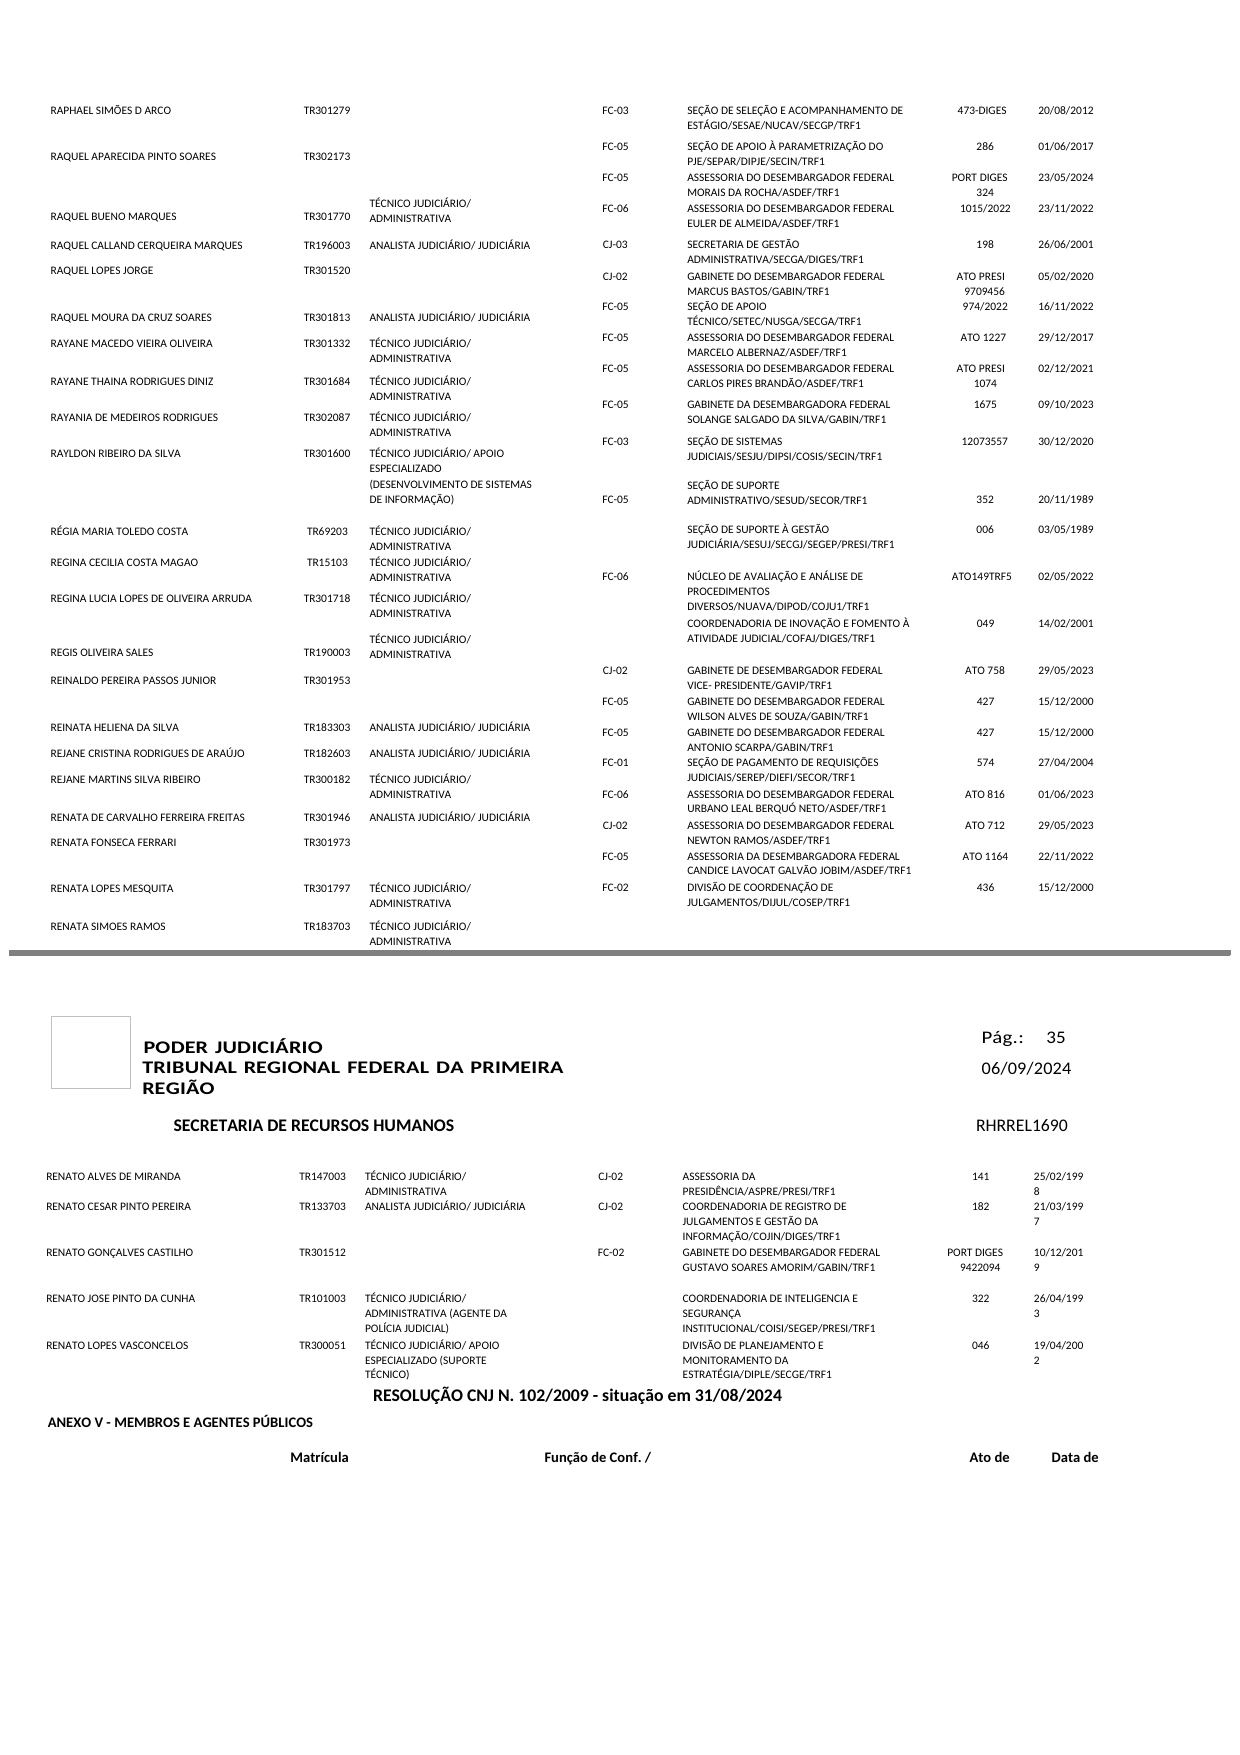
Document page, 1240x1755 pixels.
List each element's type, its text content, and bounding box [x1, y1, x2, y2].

table_cell FC-05 [580, 398, 687, 434]
table_cell SEÇÃO DE APOIO TÉCNICO/SETEC/NUSGA/SECGA/TRF1 [687, 300, 944, 330]
table_cell 29/05/2023 [1038, 663, 1103, 694]
table_cell TÉCNICO JUDICIÁRIO/ ADMINISTRATIVA [369, 374, 559, 410]
table_cell [369, 835, 559, 881]
table_cell 182 [947, 1200, 1034, 1245]
table_cell REGIS OLIVEIRA SALES [50, 632, 296, 673]
table_cell RAQUEL CALLAND CERQUEIRA MARQUES [50, 239, 296, 263]
table_cell GABINETE DO DESEMBARGADOR FEDERAL MARCUS BASTOS/GABIN/TRF1 [687, 269, 944, 300]
table_cell 02/12/2021 [1038, 362, 1103, 398]
table_cell ATO149TRF5 [944, 569, 1038, 617]
subtitle ANEXO V - MEMBROS E AGENTES PÚBLICOS [48, 1413, 1099, 1431]
table_cell GABINETE DO DESEMBARGADOR FEDERAL 427 ANTONIO SCARPA/GABIN/TRF1 [687, 725, 1038, 756]
table_cell SEÇÃO DE SELEÇÃO E ACOMPANHAMENTO DE ESTÁGIO/SESAE/NUCAV/SECGP/TRF1 [687, 103, 944, 139]
table_cell FC-05 [580, 170, 687, 202]
table_cell TR133703 [299, 1200, 365, 1245]
table_cell TR301973 [296, 835, 369, 881]
table_cell TR15103 [296, 555, 369, 591]
table_cell 12073557 [944, 434, 1038, 478]
table_cell TÉCNICO JUDICIÁRIO/ ADMINISTRATIVA [369, 524, 559, 555]
table_cell FC-05 [580, 139, 687, 170]
table_cell GABINETE DA DESEMBARGADORA FEDERAL SOLANGE SALGADO DA SILVA/GABIN/TRF1 [687, 398, 944, 434]
table_cell [598, 1338, 682, 1384]
table_cell RAYANE MACEDO VIEIRA OLIVEIRA [50, 336, 296, 374]
table_header RENATO ALVES DE MIRANDA [46, 1169, 299, 1199]
table_cell ASSESSORIA DO DESEMBARGADOR FEDERAL ATO 712 NEWTON RAMOS/ASDEF/TRF1 [687, 818, 1038, 849]
table_cell ASSESSORIA DO DESEMBARGADOR FEDERAL ATO 816 URBANO LEAL BERQUÓ NETO/ASDEF/TRF1 [687, 787, 1038, 818]
table_cell REGINA CECILIA COSTA MAGAO [50, 555, 296, 591]
table_cell TR196003 [296, 239, 369, 263]
table_cell FC-03 [580, 434, 687, 478]
table_cell 29/12/2017 [1038, 330, 1103, 362]
table_cell FC-05 [580, 300, 687, 330]
table_cell 006 [944, 523, 1038, 569]
table_cell TÉCNICO JUDICIÁRIO/ ADMINISTRATIVA [369, 881, 559, 919]
table_cell SEÇÃO DE SISTEMAS JUDICIAIS/SESJU/DIPSI/COSIS/SECIN/TRF1 [687, 434, 944, 478]
table_cell TR301600 [296, 446, 369, 477]
table_cell RAYANE THAINA RODRIGUES DINIZ [50, 374, 296, 410]
table_cell 23/05/2024 [1038, 170, 1103, 202]
table_cell RENATA SIMOES RAMOS [50, 919, 296, 950]
table_cell ANALISTA JUDICIÁRIO/ JUDICIÁRIA [369, 746, 559, 772]
table_cell TR301718 [296, 591, 369, 632]
table_cell RENATO LOPES VASCONCELOS [46, 1338, 299, 1384]
table_cell TÉCNICO JUDICIÁRIO/ ADMINISTRATIVA [369, 591, 559, 632]
table_cell 20/11/1989 [1038, 478, 1103, 523]
table_cell ANALISTA JUDICIÁRIO/ JUDICIÁRIA [369, 310, 559, 336]
table_cell TR301946 [296, 810, 369, 835]
table_cell CJ-02 [580, 818, 687, 849]
table_header TR147003 [299, 1169, 365, 1199]
table_cell 01/06/2023 [1038, 787, 1103, 818]
table_cell 10/12/2019 [1034, 1245, 1088, 1292]
table_cell TR183303 [296, 720, 369, 746]
table_cell 1675 [944, 398, 1038, 434]
table_cell TR301684 [296, 374, 369, 410]
table_cell TÉCNICO JUDICIÁRIO/ ADMINISTRATIVA [369, 410, 559, 446]
table_cell REJANE MARTINS SILVA RIBEIRO [50, 772, 296, 810]
table_cell RAQUEL APARECIDA PINTO SOARES [50, 150, 296, 196]
table_cell REGINA LUCIA LOPES DE OLIVEIRA ARRUDA [50, 591, 296, 632]
table_cell GABINETE DO DESEMBARGADOR FEDERAL GUSTAVO SOARES AMORIM/GABIN/TRF1 [683, 1245, 947, 1292]
table_cell 15/12/2000 [1038, 880, 1103, 911]
table_cell [580, 617, 687, 663]
table_cell [369, 103, 559, 149]
table_cell FC-05 [580, 694, 687, 725]
table_cell 322 [947, 1292, 1034, 1338]
table_cell SEÇÃO DE PAGAMENTO DE REQUISIÇÕES 574 JUDICIAIS/SEREP/DIEFI/SECOR/TRF1 [687, 756, 1038, 787]
table_cell TÉCNICO JUDICIÁRIO/ ADMINISTRATIVA [369, 555, 559, 591]
table_cell TR301797 [296, 881, 369, 919]
table_cell TR300051 [299, 1338, 365, 1384]
table_cell [369, 263, 559, 310]
table_cell ANALISTA JUDICIÁRIO/ JUDICIÁRIA [369, 239, 559, 263]
table_cell FC-01 [580, 756, 687, 787]
table_header [50, 103, 569, 950]
table_cell FC-05 [580, 330, 687, 362]
table_cell 02/05/2022 [1038, 569, 1103, 617]
table_cell REJANE CRISTINA RODRIGUES DE ARAÚJO [50, 746, 296, 772]
table_cell RENATO CESAR PINTO PEREIRA [46, 1200, 299, 1245]
table_cell 26/06/2001 [1038, 238, 1103, 269]
table_cell PORT DIGES 324 [944, 170, 1038, 202]
table_cell TR302173 [296, 150, 369, 196]
table_cell CJ-03 [580, 238, 687, 269]
table_cell (DESENVOLVIMENTO DE SISTEMAS DE INFORMAÇÃO) [369, 478, 559, 524]
table_cell TÉCNICO JUDICIÁRIO/ ADMINISTRATIVA [369, 196, 559, 239]
table_cell [50, 478, 296, 524]
table_cell RENATA LOPES MESQUITA [50, 881, 296, 919]
table_cell DIVISÃO DE PLANEJAMENTO E MONITORAMENTO DA ESTRATÉGIA/DIPLE/SECGE/TRF1 [683, 1338, 947, 1384]
table_cell 29/05/2023 [1038, 818, 1103, 849]
table_cell CJ-02 [598, 1200, 682, 1245]
table_cell TR190003 [296, 632, 369, 673]
table_header TÉCNICO JUDICIÁRIO/ ADMINISTRATIVA [365, 1169, 598, 1199]
table_cell ATO PRESI 1074 [944, 362, 1038, 398]
table_cell TR69203 [296, 524, 369, 555]
table_cell TR183703 [296, 919, 369, 950]
table_cell TÉCNICO JUDICIÁRIO/ APOIO ESPECIALIZADO [369, 446, 559, 477]
table_cell SECRETARIA DE GESTÃO ADMINISTRATIVA/SECGA/DIGES/TRF1 [687, 238, 944, 269]
table_cell 16/11/2022 [1038, 300, 1103, 330]
table_cell FC-06 [580, 569, 687, 617]
table_cell TR101003 [299, 1292, 365, 1338]
table_cell RAYANIA DE MEDEIROS RODRIGUES [50, 410, 296, 446]
table_cell TR301332 [296, 336, 369, 374]
table_cell [369, 673, 559, 720]
table_cell COORDENADORIA DE INOVAÇÃO E FOMENTO À 049 ATIVIDADE JUDICIAL/COFAJ/DIGES/TRF1 [687, 617, 1038, 663]
table_cell RAQUEL BUENO MARQUES [50, 196, 296, 239]
table_cell 21/03/1997 [1034, 1200, 1088, 1245]
table_cell [580, 523, 687, 569]
table_cell FC-05 [580, 362, 687, 398]
table_cell FC-05 [580, 478, 687, 523]
table_cell 1015/2022 [944, 202, 1038, 238]
table_cell NÚCLEO DE AVALIAÇÃO E ANÁLISE DE PROCEDIMENTOS DIVERSOS/NUAVA/DIPOD/COJU1/TRF1 [687, 569, 944, 617]
table_header CJ-02 [598, 1169, 682, 1199]
table_cell REINATA HELIENA DA SILVA [50, 720, 296, 746]
table_cell RENATO GONÇALVES CASTILHO [46, 1245, 299, 1292]
table_cell ANALISTA JUDICIÁRIO/ JUDICIÁRIA [365, 1200, 598, 1245]
table_cell [369, 150, 559, 196]
table_cell FC-06 [580, 202, 687, 238]
table_cell REINALDO PEREIRA PASSOS JUNIOR [50, 673, 296, 720]
table_cell 03/05/1989 [1038, 523, 1103, 569]
table_cell TÉCNICO JUDICIÁRIO/ ADMINISTRATIVA [369, 772, 559, 810]
table_cell 352 [944, 478, 1038, 523]
table_cell ANALISTA JUDICIÁRIO/ JUDICIÁRIA [369, 720, 559, 746]
table_cell TR301520 [296, 263, 369, 310]
table_cell 09/10/2023 [1038, 398, 1103, 434]
table_cell 05/02/2020 [1038, 269, 1103, 300]
table_cell FC-05 [580, 725, 687, 756]
table_cell 23/11/2022 [1038, 202, 1103, 238]
table_cell 27/04/2004 [1038, 756, 1103, 787]
table_cell TR301279 [296, 103, 369, 149]
text SECRETARIA DE RECURSOS HUMANOS RHRREL1690 [46, 1109, 1099, 1137]
table_cell ASSESSORIA DO DESEMBARGADOR FEDERAL EULER DE ALMEIDA/ASDEF/TRF1 [687, 202, 944, 238]
table_cell ANALISTA JUDICIÁRIO/ JUDICIÁRIA [369, 810, 559, 835]
table_cell TR182603 [296, 746, 369, 772]
table_cell TÉCNICO JUDICIÁRIO/ ADMINISTRATIVA [369, 336, 559, 374]
table_cell DIVISÃO DE COORDENAÇÃO DE 436 JULGAMENTOS/DIJUL/COSEP/TRF1 [687, 880, 1038, 911]
table_cell 286 [944, 139, 1038, 170]
table_cell FC-05 [580, 849, 687, 880]
table_cell 473-DIGES [944, 103, 1038, 139]
table_cell ATO 1227 [944, 330, 1038, 362]
table_cell 19/04/2002 [1034, 1338, 1088, 1384]
table_cell COORDENADORIA DE INTELIGENCIA E SEGURANÇA INSTITUCIONAL/COISI/SEGEP/PRESI/TRF1 [683, 1292, 947, 1338]
table_cell TR301813 [296, 310, 369, 336]
table_cell ATO PRESI 9709456 [944, 269, 1038, 300]
table_cell 046 [947, 1338, 1034, 1384]
table_header ASSESSORIA DA PRESIDÊNCIA/ASPRE/PRESI/TRF1 [683, 1169, 947, 1199]
table_cell 01/06/2017 [1038, 139, 1103, 170]
table_header 141 [947, 1169, 1034, 1199]
table_cell FC-06 [580, 787, 687, 818]
table_cell 20/08/2012 [1038, 103, 1103, 139]
table_cell CJ-02 [580, 269, 687, 300]
table_cell ASSESSORIA DA DESEMBARGADORA FEDERAL ATO 1164 CANDICE LAVOCAT GALVÃO JOBIM/ASDEF/TRF1 [687, 849, 1038, 880]
table_cell TÉCNICO JUDICIÁRIO/ ADMINISTRATIVA (AGENTE DA POLÍCIA JUDICIAL) [365, 1292, 598, 1338]
table_cell SEÇÃO DE SUPORTE À GESTÃO JUDICIÁRIA/SESUJ/SECGJ/SEGEP/PRESI/TRF1 [687, 523, 944, 569]
table_cell SEÇÃO DE SUPORTE ADMINISTRATIVO/SESUD/SECOR/TRF1 [687, 478, 944, 523]
table_cell TR301953 [296, 673, 369, 720]
table_cell TÉCNICO JUDICIÁRIO/ ADMINISTRATIVA [369, 632, 559, 673]
table_cell RAYLDON RIBEIRO DA SILVA [50, 446, 296, 477]
table_cell 974/2022 [944, 300, 1038, 330]
table_cell TR301770 [296, 196, 369, 239]
table_cell 14/02/2001 [1038, 617, 1103, 663]
table_cell [365, 1245, 598, 1292]
table_cell GABINETE DE DESEMBARGADOR FEDERAL ATO 758 VICE- PRESIDENTE/GAVIP/TRF1 [687, 663, 1038, 694]
table_cell [598, 1292, 682, 1338]
table_cell ASSESSORIA DO DESEMBARGADOR FEDERAL MARCELO ALBERNAZ/ASDEF/TRF1 [687, 330, 944, 362]
table_cell FC-02 [580, 880, 687, 911]
table_cell ASSESSORIA DO DESEMBARGADOR FEDERAL CARLOS PIRES BRANDÃO/ASDEF/TRF1 [687, 362, 944, 398]
table_header 25/02/1998 [1034, 1169, 1088, 1199]
table_cell TR300182 [296, 772, 369, 810]
table_cell 198 [944, 238, 1038, 269]
table_cell 22/11/2022 [1038, 849, 1103, 880]
table_cell FC-02 [598, 1245, 682, 1292]
table_cell TR301512 [299, 1245, 365, 1292]
table_cell [296, 478, 369, 524]
table_cell CJ-02 [580, 663, 687, 694]
table_cell COORDENADORIA DE REGISTRO DE JULGAMENTOS E GESTÃO DA INFORMAÇÃO/COJIN/DIGES/TRF1 [683, 1200, 947, 1245]
text Matrícula Função de Conf. / Ato de Data de [46, 1440, 1099, 1468]
table_cell RENATO JOSE PINTO DA CUNHA [46, 1292, 299, 1338]
table_cell TÉCNICO JUDICIÁRIO/ ADMINISTRATIVA [369, 919, 559, 950]
table_header [569, 103, 1103, 950]
table_cell FC-03 [580, 103, 687, 139]
table_cell 15/12/2000 [1038, 694, 1103, 725]
table_cell TR302087 [296, 410, 369, 446]
table_cell RAQUEL MOURA DA CRUZ SOARES [50, 310, 296, 336]
table_cell 15/12/2000 [1038, 725, 1103, 756]
table_cell RAPHAEL SIMÕES D ARCO [50, 103, 296, 149]
table_cell TÉCNICO JUDICIÁRIO/ APOIO ESPECIALIZADO (SUPORTE TÉCNICO) [365, 1338, 598, 1384]
table_cell 30/12/2020 [1038, 434, 1103, 478]
table_cell PORT DIGES 9422094 [947, 1245, 1034, 1292]
table_cell RENATA FONSECA FERRARI [50, 835, 296, 881]
table_cell RÉGIA MARIA TOLEDO COSTA [50, 524, 296, 555]
text RESOLUÇÃO CNJ N. 102/2009 - situação em 31/08/2024 [78, 1384, 1077, 1406]
table_cell 26/04/1993 [1034, 1292, 1088, 1338]
table_cell SEÇÃO DE APOIO À PARAMETRIZAÇÃO DO PJE/SEPAR/DIPJE/SECIN/TRF1 [687, 139, 944, 170]
table_cell GABINETE DO DESEMBARGADOR FEDERAL 427 WILSON ALVES DE SOUZA/GABIN/TRF1 [687, 694, 1038, 725]
table_cell ASSESSORIA DO DESEMBARGADOR FEDERAL MORAIS DA ROCHA/ASDEF/TRF1 [687, 170, 944, 202]
table_cell RAQUEL LOPES JORGE [50, 263, 296, 310]
table_cell RENATA DE CARVALHO FERREIRA FREITAS [50, 810, 296, 835]
